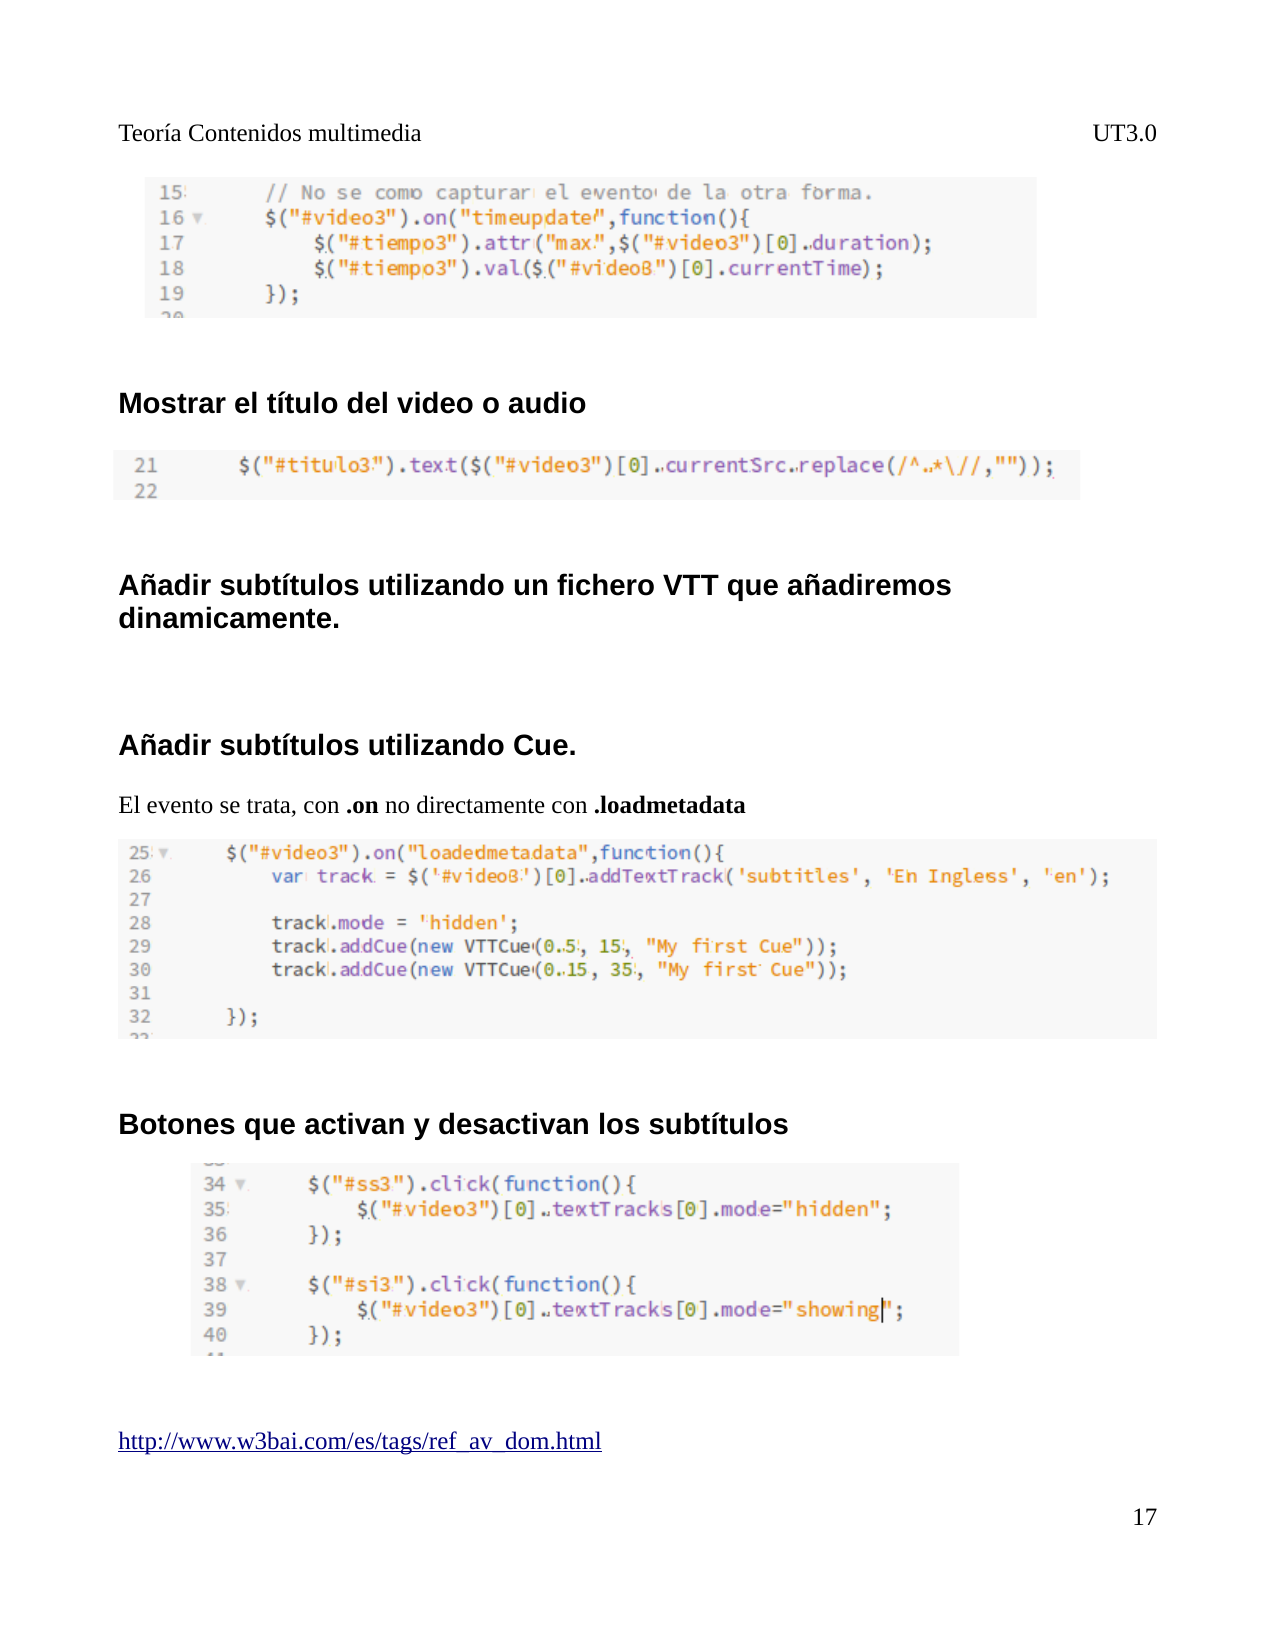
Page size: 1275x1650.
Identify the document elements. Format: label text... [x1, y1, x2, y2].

subtitle Botones que activan y desactivan los subtítulos [118, 1107, 1157, 1140]
picture [144, 177, 1037, 318]
picture [190, 1163, 960, 1356]
text El evento se trata, con .on no directamente con .loadmetadata [118, 790, 1157, 819]
subtitle Añadir subtítulos utilizando Cue. [118, 727, 1157, 761]
subtitle Añadir subtítulos utilizando un fichero VTT que añadiremos dinamicamente. [118, 567, 1157, 635]
picture [113, 450, 1081, 500]
picture [118, 839, 1157, 1039]
subtitle Mostrar el título del video o audio [118, 386, 1157, 419]
text http://www.w3bai.com/es/tags/ref_av_dom.html [118, 1426, 1157, 1454]
